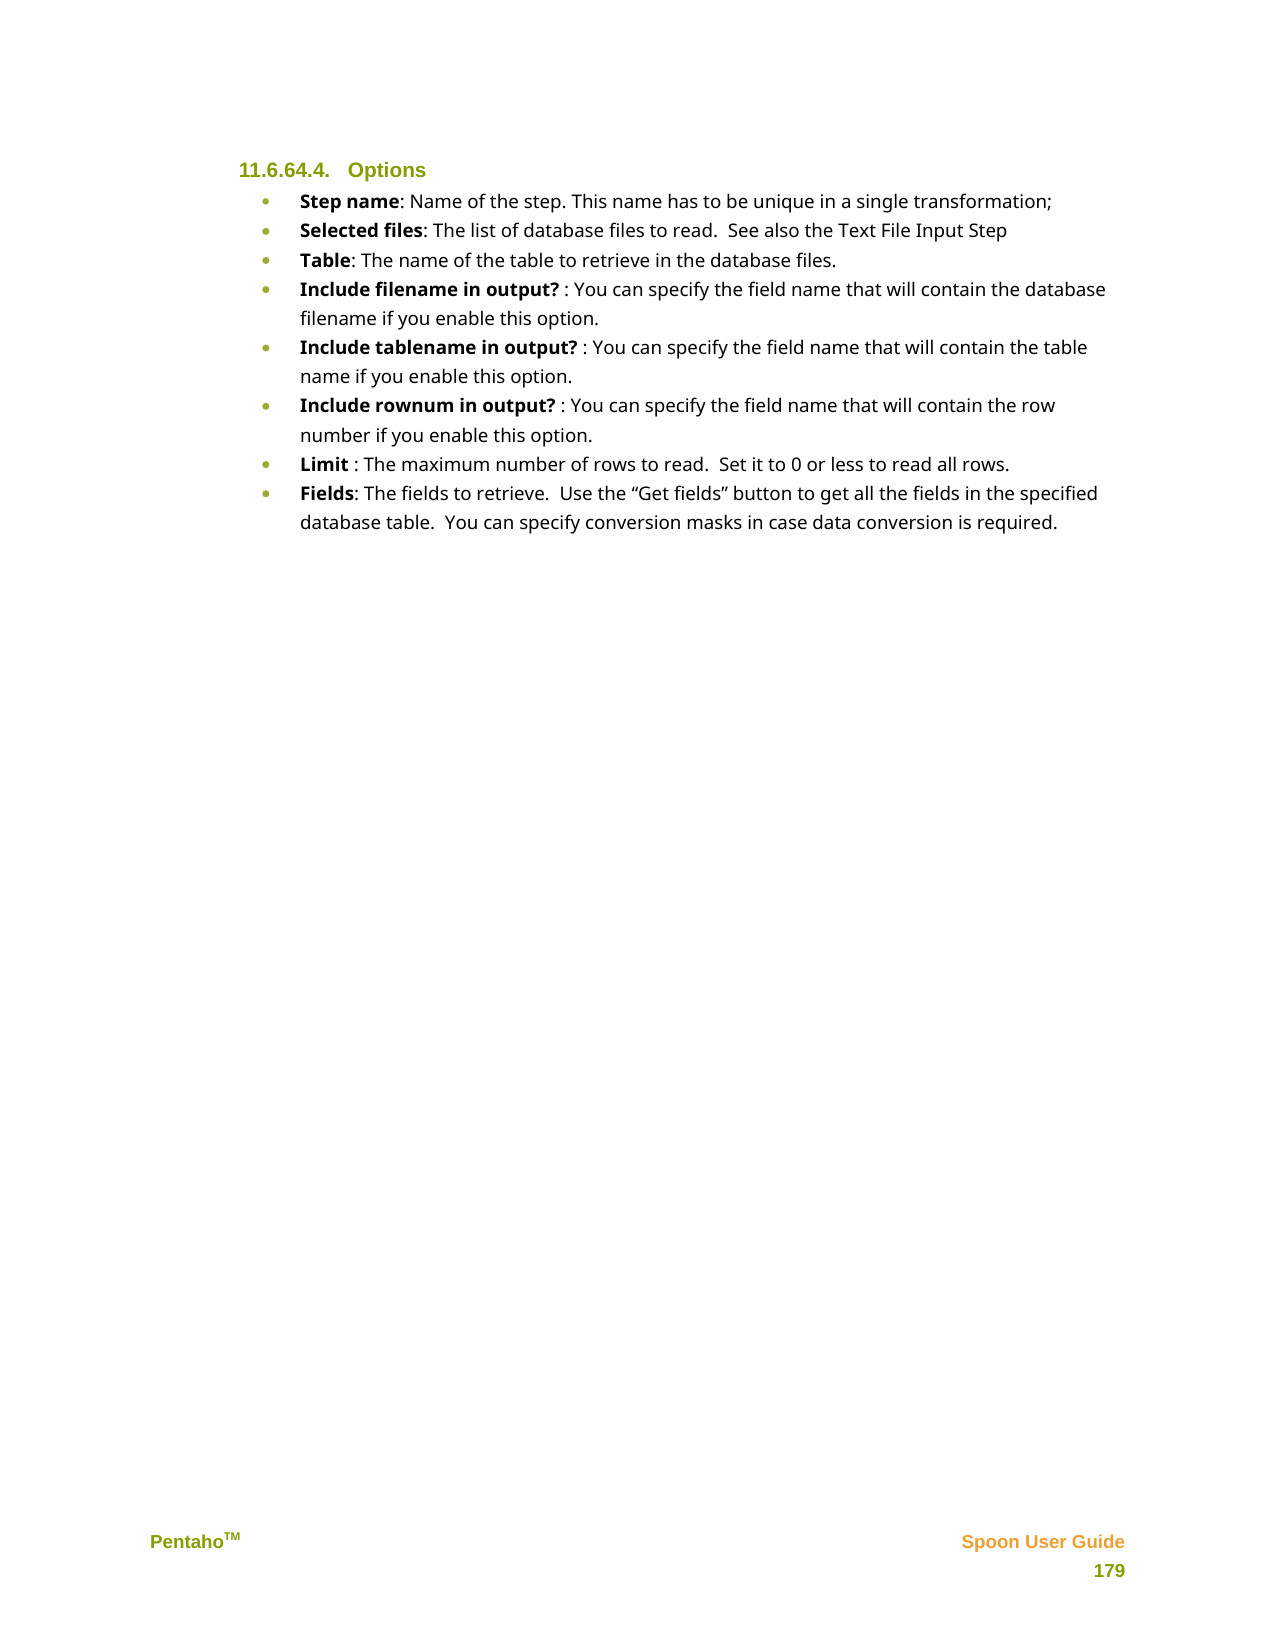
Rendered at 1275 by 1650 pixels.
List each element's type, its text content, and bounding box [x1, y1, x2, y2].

list Include filename in output? : You can specify the field name that will contain the database filename if you enable this option. [262, 273, 1125, 331]
list Table: The name of the table to retrieve in the database files. [262, 244, 1125, 273]
list Include rownum in output? : You can specify the field name that will contain the row number if you enable this option. [262, 389, 1125, 448]
subtitle Options [239, 150, 1125, 185]
list Selected files: The list of database files to read. See also the Text File Input Step [262, 214, 1125, 244]
list Fields: The fields to retrieve. Use the “Get fields” button to get all the fields in the specified database table. You can specify conversion masks in case data conversion is required. [262, 477, 1125, 535]
list Include tablename in output? : You can specify the field name that will contain the table name if you enable this option. [262, 331, 1125, 389]
list Limit : The maximum number of rows to read. Set it to 0 or less to read all rows. [262, 448, 1125, 477]
list Step name: Name of the step. This name has to be unique in a single transformation; [262, 185, 1125, 214]
